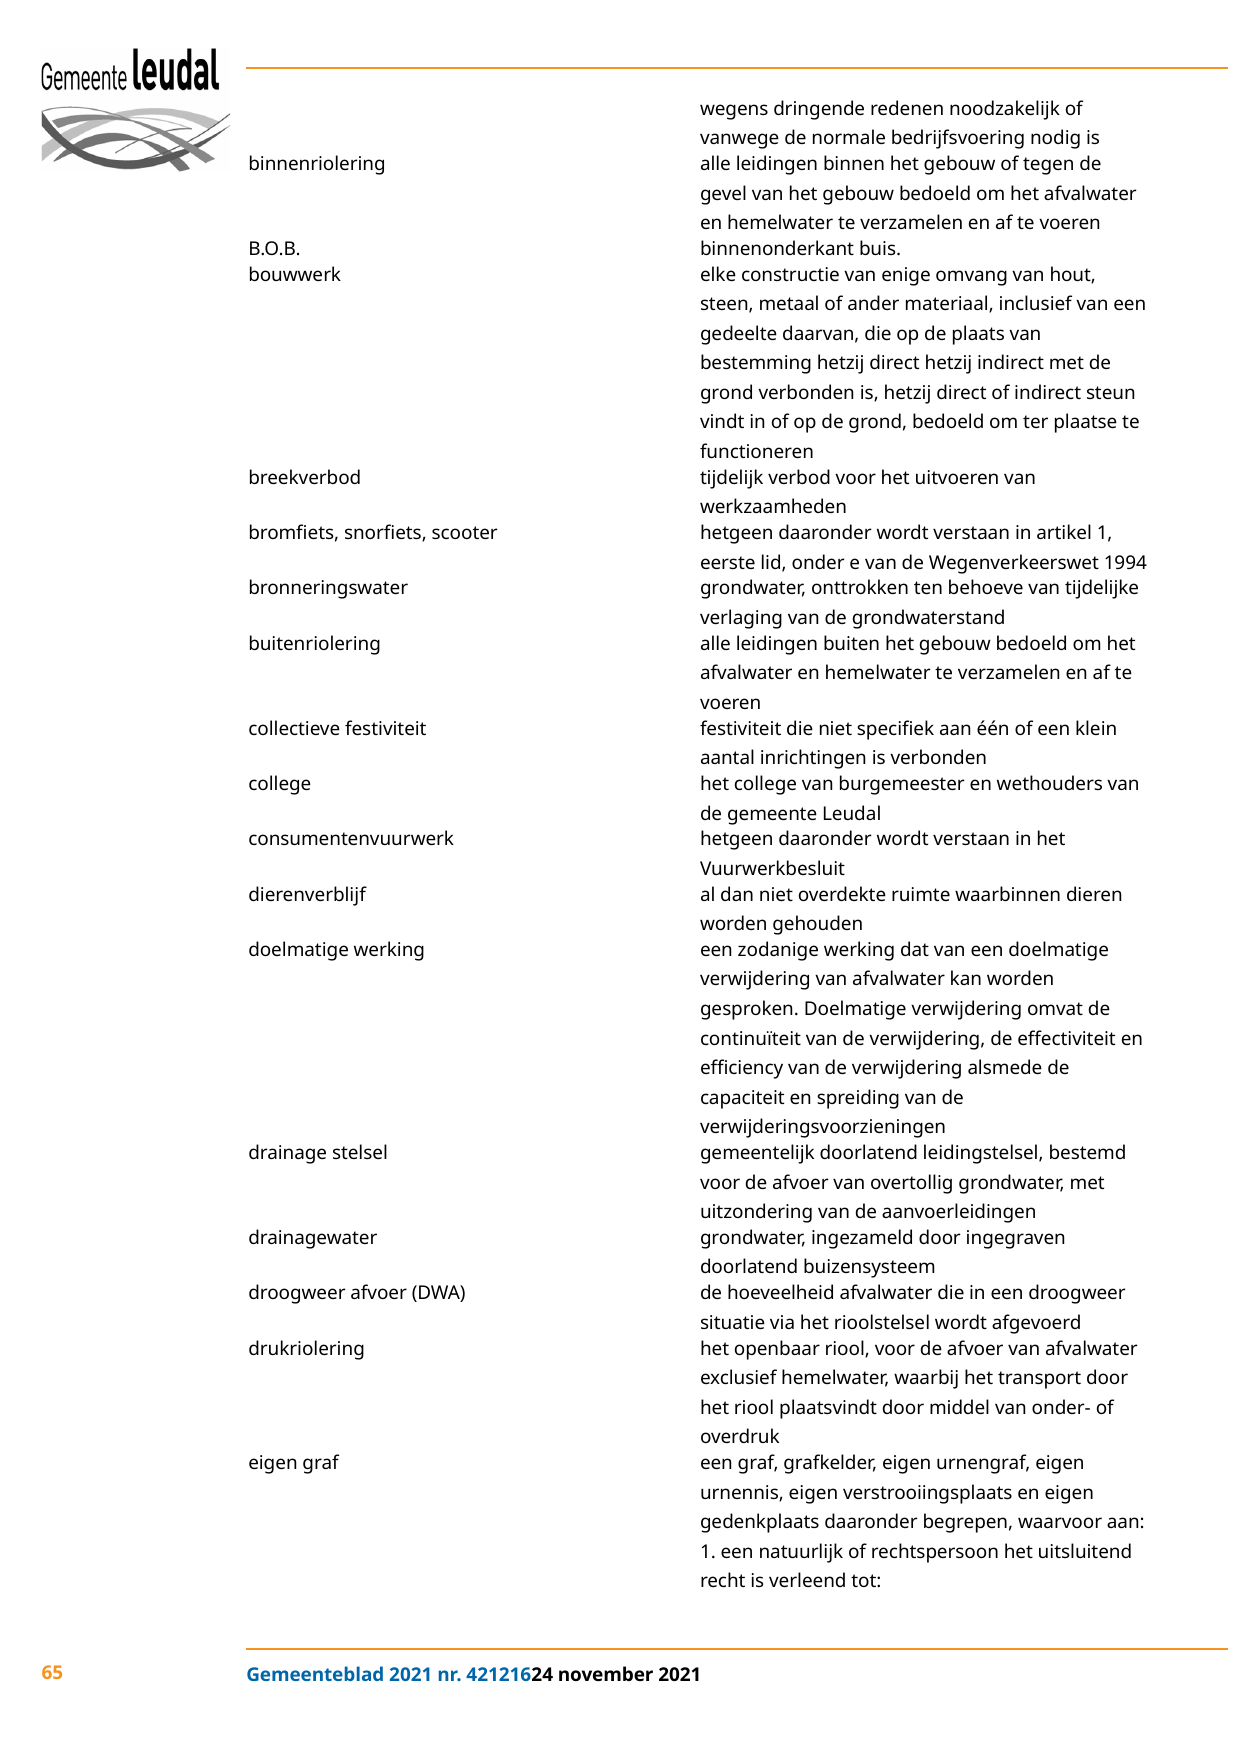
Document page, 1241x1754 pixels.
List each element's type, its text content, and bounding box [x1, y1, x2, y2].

table_cell het college van burgemeester en wethouders van de gemeente Leudal [700, 770, 1152, 825]
table_cell eigen graf [248, 1449, 700, 1593]
table_cell binnenonderkant buis. [700, 235, 1152, 261]
table_cell dierenverblijf [248, 881, 700, 936]
table_cell consumentenvuurwerk [248, 825, 700, 881]
table_cell hetgeen daaronder wordt verstaan in artikel 1, eerste lid, onder e van de Wegenverkeerswet 1994 [700, 519, 1152, 574]
table_cell alle leidingen buiten het gebouw bedoeld om het afvalwater en hemelwater te verzamelen en af te voeren [700, 630, 1152, 715]
table_cell het openbaar riool, voor de afvoer van afvalwater exclusief hemelwater, waarbij het transport door het riool plaatsvindt door middel van onder- of overdruk [700, 1335, 1152, 1449]
table_cell grondwater, ingezameld door ingegraven doorlatend buizensysteem [700, 1224, 1152, 1279]
table_cell college [248, 770, 700, 825]
table_cell droogweer afvoer (DWA) [248, 1280, 700, 1335]
table_cell [248, 95, 700, 150]
table_cell doelmatige werking [248, 936, 700, 1139]
table_cell alle leidingen binnen het gebouw of tegen de gevel van het gebouw bedoeld om het afvalwater en hemelwater te verzamelen en af te voeren [700, 150, 1152, 235]
table_cell grondwater, onttrokken ten behoeve van tijdelijke verlaging van de grondwaterstand [700, 575, 1152, 630]
picture [41, 47, 231, 172]
table_cell binnenriolering [248, 150, 700, 235]
table_cell drainage stelsel [248, 1139, 700, 1224]
table_cell bronneringswater [248, 575, 700, 630]
table_cell de hoeveelheid afvalwater die in een droogweer situatie via het rioolstelsel wordt afgevoerd [700, 1280, 1152, 1335]
table_cell collectieve festiviteit [248, 715, 700, 770]
table_cell tijdelijk verbod voor het uitvoeren van werkzaamheden [700, 464, 1152, 519]
table_cell een zodanige werking dat van een doelmatige verwijdering van afvalwater kan worden gesproken. Doelmatige verwijdering omvat de continuïteit van de verwijdering, de effectiviteit en efficiency van de verwijdering alsmede de capaciteit en spreiding van de verwijderingsvoorzieningen [700, 936, 1152, 1139]
table_cell gemeentelijk doorlatend leidingstelsel, bestemd voor de afvoer van overtollig grondwater, met uitzondering van de aanvoerleidingen [700, 1139, 1152, 1224]
table_cell al dan niet overdekte ruimte waarbinnen dieren worden gehouden [700, 881, 1152, 936]
table_cell buitenriolering [248, 630, 700, 715]
table_cell drainagewater [248, 1224, 700, 1279]
table_cell een graf, grafkelder, eigen urnengraf, eigen urnennis, eigen verstrooiingsplaats en eigen gedenkplaats daaronder begrepen, waarvoor aan: 1. een natuurlijk of rechtspersoon het uitsluitend recht is verleend tot: [700, 1449, 1152, 1593]
table_cell drukriolering [248, 1335, 700, 1449]
table_cell bouwwerk [248, 261, 700, 464]
table_cell B.O.B. [248, 235, 700, 261]
table_cell bromfiets, snorfiets, scooter [248, 519, 700, 574]
table_cell hetgeen daaronder wordt verstaan in het Vuurwerkbesluit [700, 825, 1152, 881]
table_cell elke constructie van enige omvang van hout, steen, metaal of ander materiaal, inclusief van een gedeelte daarvan, die op de plaats van bestemming hetzij direct hetzij indirect met de grond verbonden is, hetzij direct of indirect steun vindt in of op de grond, bedoeld om ter plaatse te functioneren [700, 261, 1152, 464]
table_cell wegens dringende redenen noodzakelijk of vanwege de normale bedrijfsvoering nodig is [700, 95, 1152, 150]
table_cell breekverbod [248, 464, 700, 519]
table_cell festiviteit die niet specifiek aan één of een klein aantal inrichtingen is verbonden [700, 715, 1152, 770]
